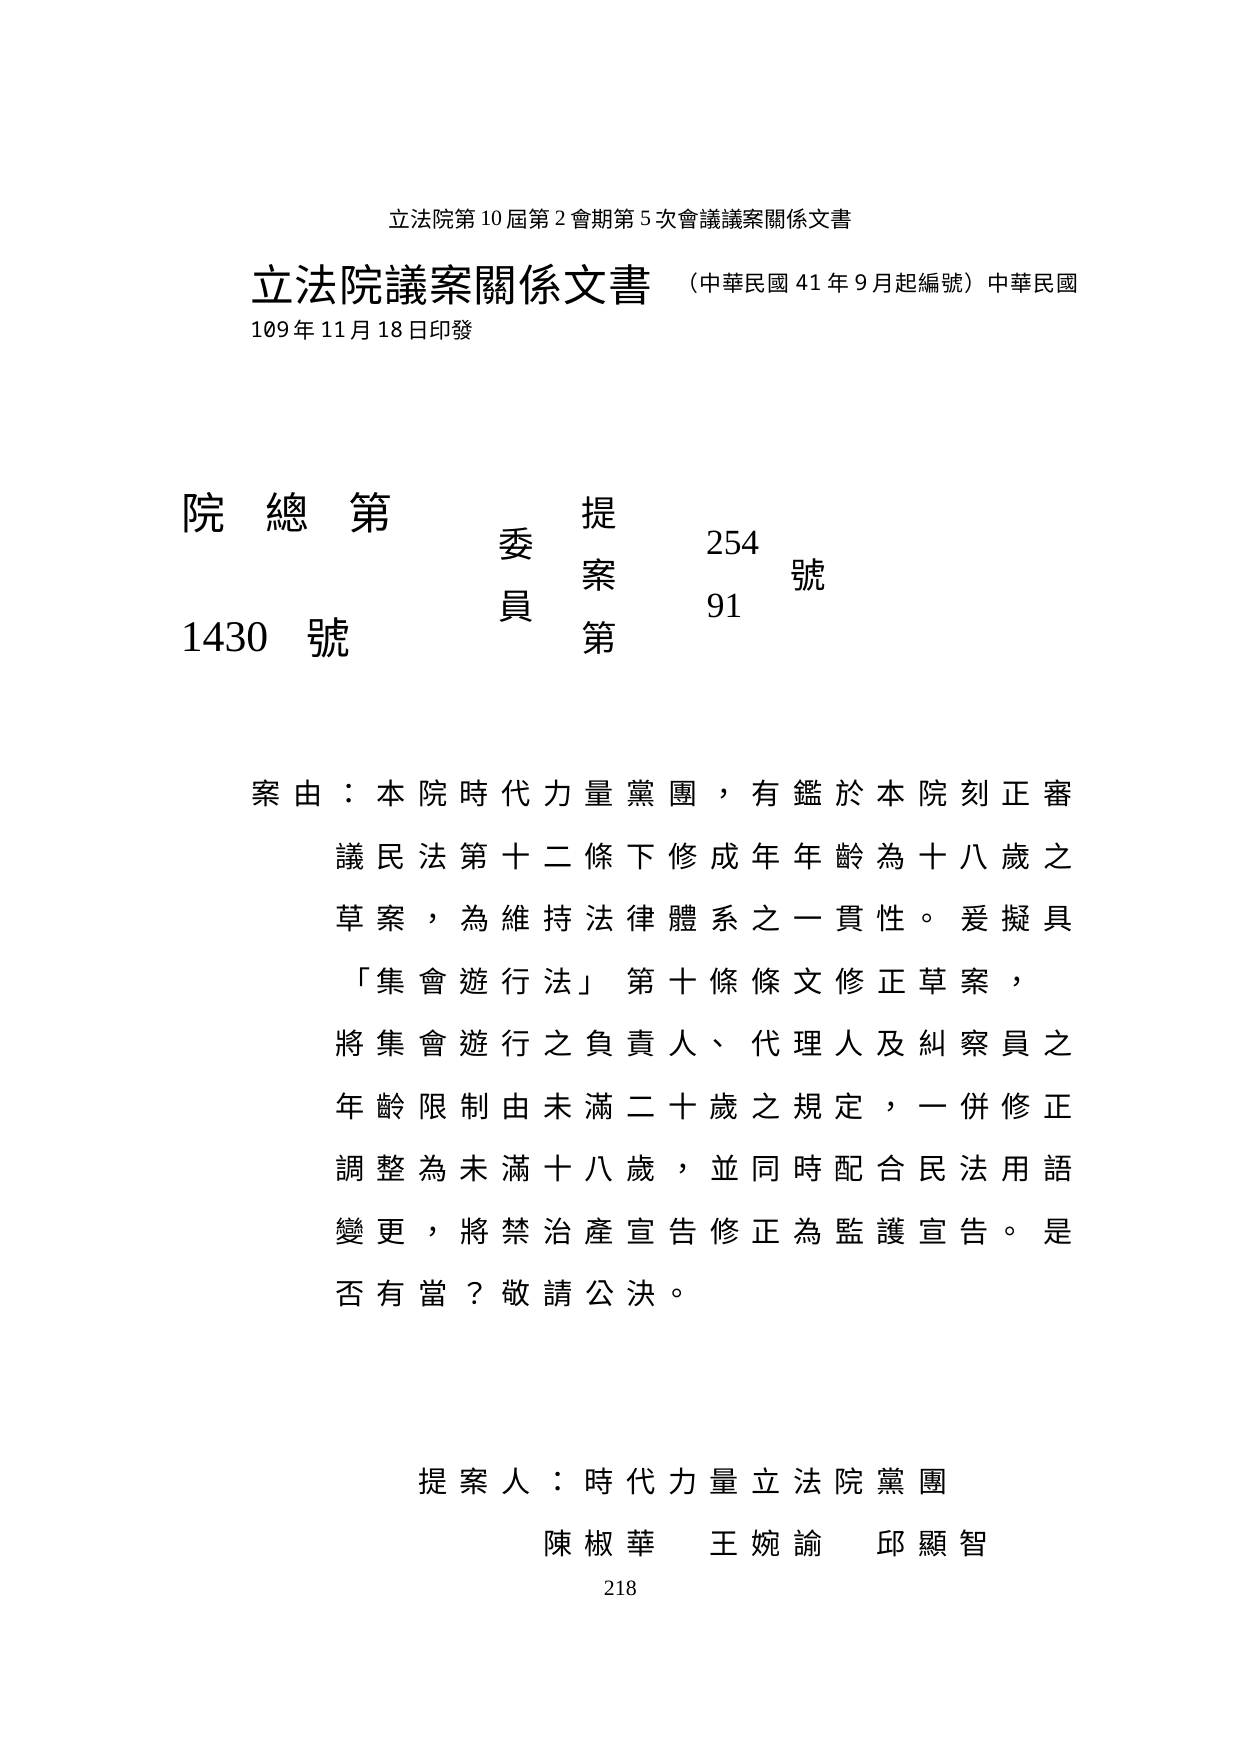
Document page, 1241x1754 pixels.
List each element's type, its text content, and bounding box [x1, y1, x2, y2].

text 案由：本院時代力量黨團，有鑑於本院刻正審議民法第十二條下修成年年齡為十八歲之草案，為維持法律體系之一貫性。爰擬具「集會遊行法」第十條條文修正草案，將集會遊行之負責人、代理人及糾察員之年齡限制由未滿二十歲之規定，一併修正調整為未滿十八歲，並同時配合民法用語變更，將禁治產宣告修正為監護宣告。是否有當？敬請公決。 [217, 750, 1078, 1313]
table_header [810, 438, 815, 565]
table_header 25491 [661, 438, 773, 688]
table_header 委員 [441, 438, 556, 688]
text 陳椒華 王婉諭 邱顯智 [521, 1500, 1078, 1563]
text 提案人：時代力量立法院黨團 [403, 1438, 1078, 1500]
text 立法院議案關係文書 （中華民國41年9月起編號）中華民國109年11月18日印發 [250, 250, 1078, 345]
table_header 號 [773, 438, 810, 688]
table_header [810, 573, 815, 688]
table_header [815, 438, 829, 688]
table_header 提案第 [556, 438, 661, 688]
table_header 院總第1430號 [162, 438, 441, 688]
